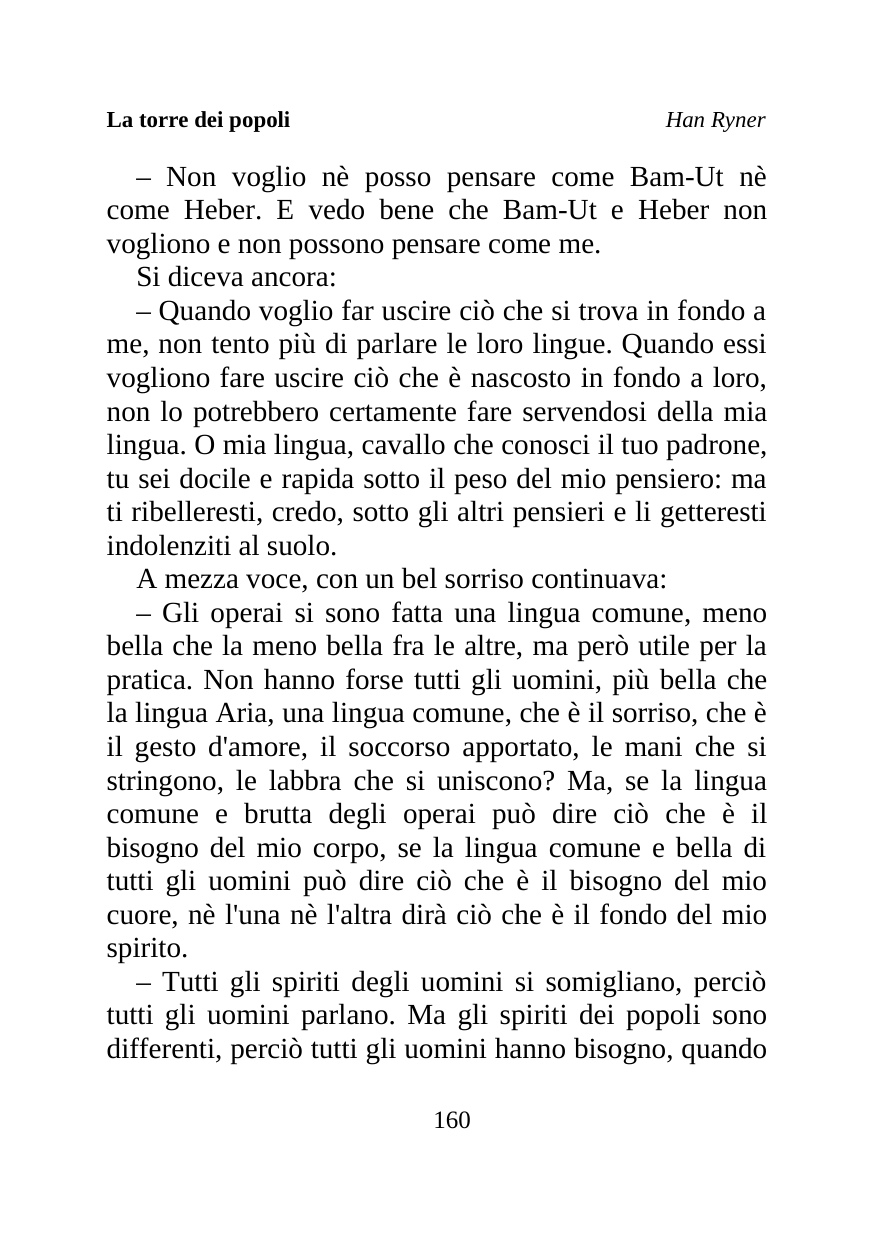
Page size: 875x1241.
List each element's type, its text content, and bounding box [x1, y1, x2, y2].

text – Tutti gli spiriti degli uomini si somigliano, perciò tutti gli uomini parlano. Ma gli spiriti dei popoli sono differenti, perciò tutti gli uomini hanno bisogno, quando [106, 964, 768, 1064]
text – Gli operai si sono fatta una lingua comune, meno bella che la meno bella fra le altre, ma però utile per la pratica. Non hanno forse tutti gli uomini, più bella che la lingua Aria, una lingua comune, che è il sorriso, che è il gesto d'amore, il soccorso apportato, le mani che si stringono, le labbra che si uniscono? Ma, se la lingua comune e brutta degli operai può dire ciò che è il bisogno del mio corpo, se la lingua comune e bella di tutti gli uomini può dire ciò che è il bisogno del mio cuore, nè l'una nè l'altra dirà ciò che è il fondo del mio spirito. [106, 595, 768, 964]
text Si diceva ancora: [106, 259, 768, 293]
text A mezza voce, con un bel sorriso continuava: [106, 561, 768, 595]
text – Quando voglio far uscire ciò che si trova in fondo a me, non tento più di parlare le loro lingue. Quando essi vogliono fare uscire ciò che è nascosto in fondo a loro, non lo potrebbero certamente fare servendosi della mia lingua. O mia lingua, cavallo che conosci il tuo padrone, tu sei docile e rapida sotto il peso del mio pensiero: ma ti ribelleresti, credo, sotto gli altri pensieri e li getteresti indolenziti al suolo. [106, 293, 768, 561]
text – Non voglio nè posso pensare come Bam-Ut nè come Heber. E vedo bene che Bam-Ut e Heber non vogliono e non possono pensare come me. [106, 159, 768, 259]
